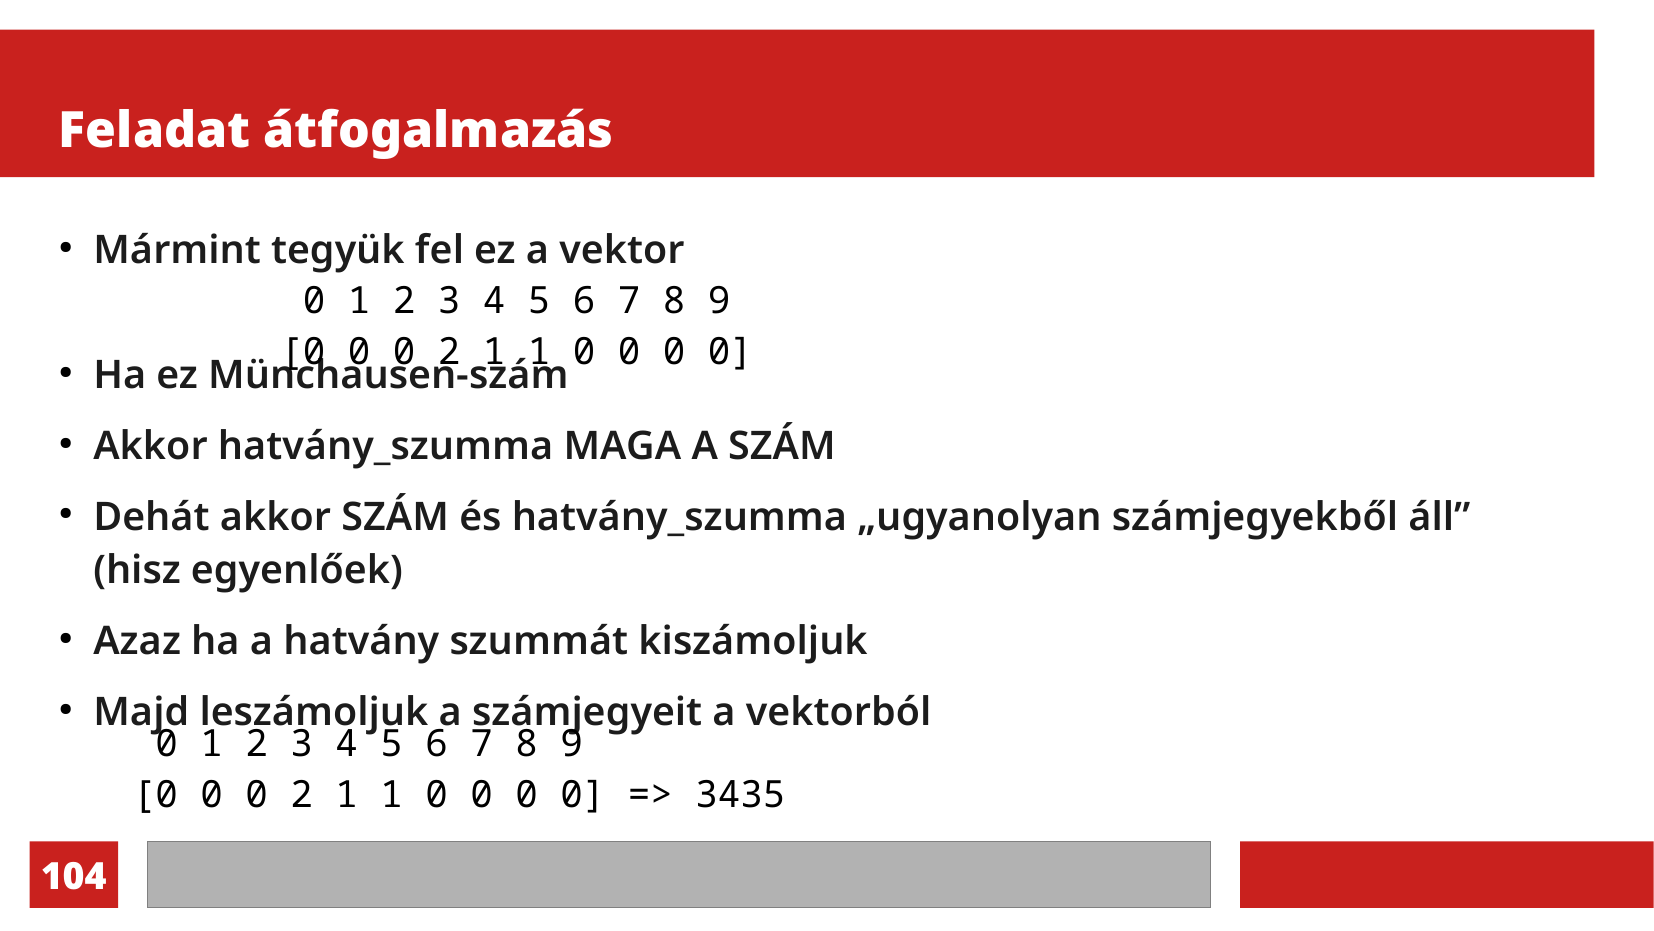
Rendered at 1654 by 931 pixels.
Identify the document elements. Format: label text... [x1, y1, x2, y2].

text_box 0 1 2 3 4 5 6 7 8 9 [0 0 0 2 1 1 0 0 0 0] [265, 265, 1241, 356]
list Mármint tegyük fel ez a vektor Ha ez Münchausen-szám Akkor hatvány_szumma MAGA A SZÁM Dehát akkor SZÁM és hatvány_szumma „ugyanolyan számjegyekből áll” (hisz egyenlőek) Azaz ha a hatvány szummát kiszámoljuk Majd leszámoljuk a számjegyeit a vektorból [59, 221, 1565, 739]
title Feladat átfogalmazás [59, 44, 1595, 163]
text_box 0 1 2 3 4 5 6 7 8 9 [0 0 0 2 1 1 0 0 0 0] => 3435 [118, 708, 1093, 799]
